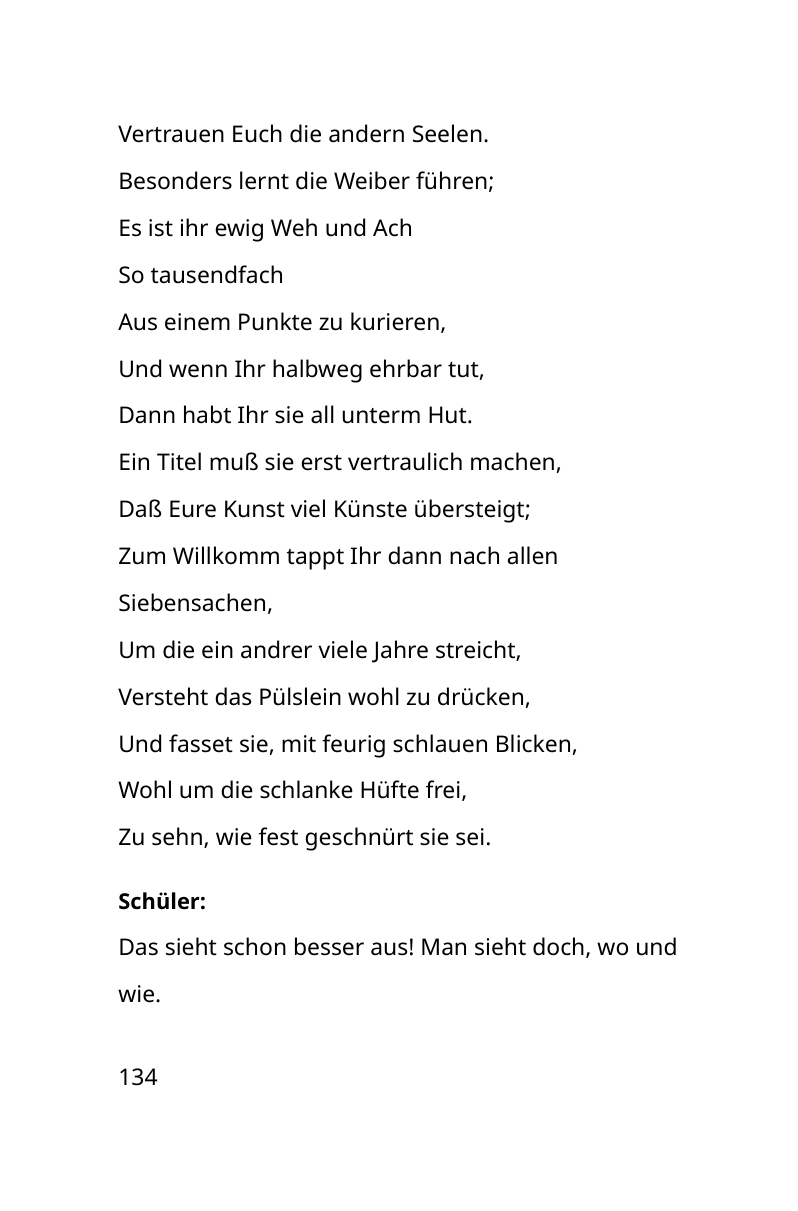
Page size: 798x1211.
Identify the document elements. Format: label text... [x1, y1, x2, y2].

text Vertrauen Euch die andern Seelen. Besonders lernt die Weiber führen; Es ist ihr ewig Weh und Ach So tausendfach Aus einem Punkte zu kurieren, Und wenn Ihr halbweg ehrbar tut, Dann habt Ihr sie all unterm Hut. Ein Titel muß sie erst vertraulich machen, Daß Eure Kunst viel Künste übersteigt; Zum Willkomm tappt Ihr dann nach allen Siebensachen, Um die ein andrer viele Jahre streicht, Versteht das Pülslein wohl zu drücken, Und fasset sie, mit feurig schlauen Blicken, Wohl um die schlanke Hüfte frei, Zu sehn, wie fest geschnürt sie sei. [118, 118, 679, 852]
text Schüler: Das sieht schon besser aus! Man sieht doch, wo und wie. [118, 886, 679, 1009]
